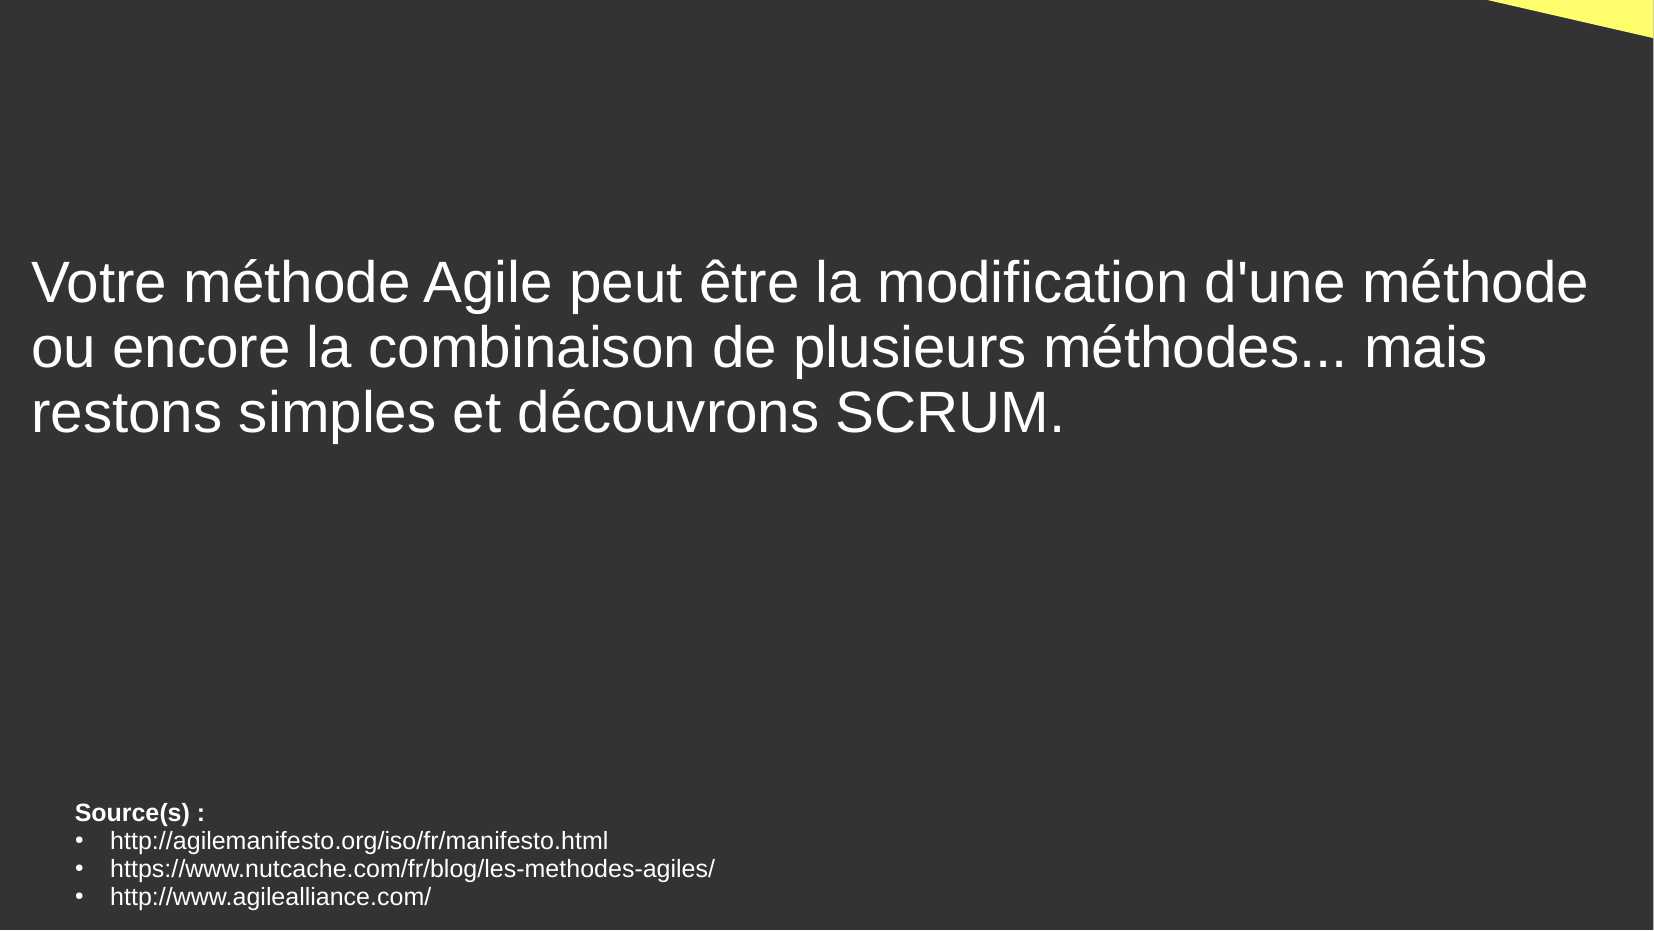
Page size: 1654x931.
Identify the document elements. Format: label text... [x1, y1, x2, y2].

text_box [1487, 0, 1654, 39]
text_box Source(s) : http://agilemanifesto.org/iso/fr/manifesto.html https://www.nutcache.com/fr/blog/les-methodes-agiles/ http://www.agilealliance.com/ [60, 791, 1546, 919]
title Votre méthode Agile peut être la modification d'une méthode ou encore la combinaison de plusieurs méthodes... mais restons simples et découvrons SCRUM. [31, 249, 1622, 445]
